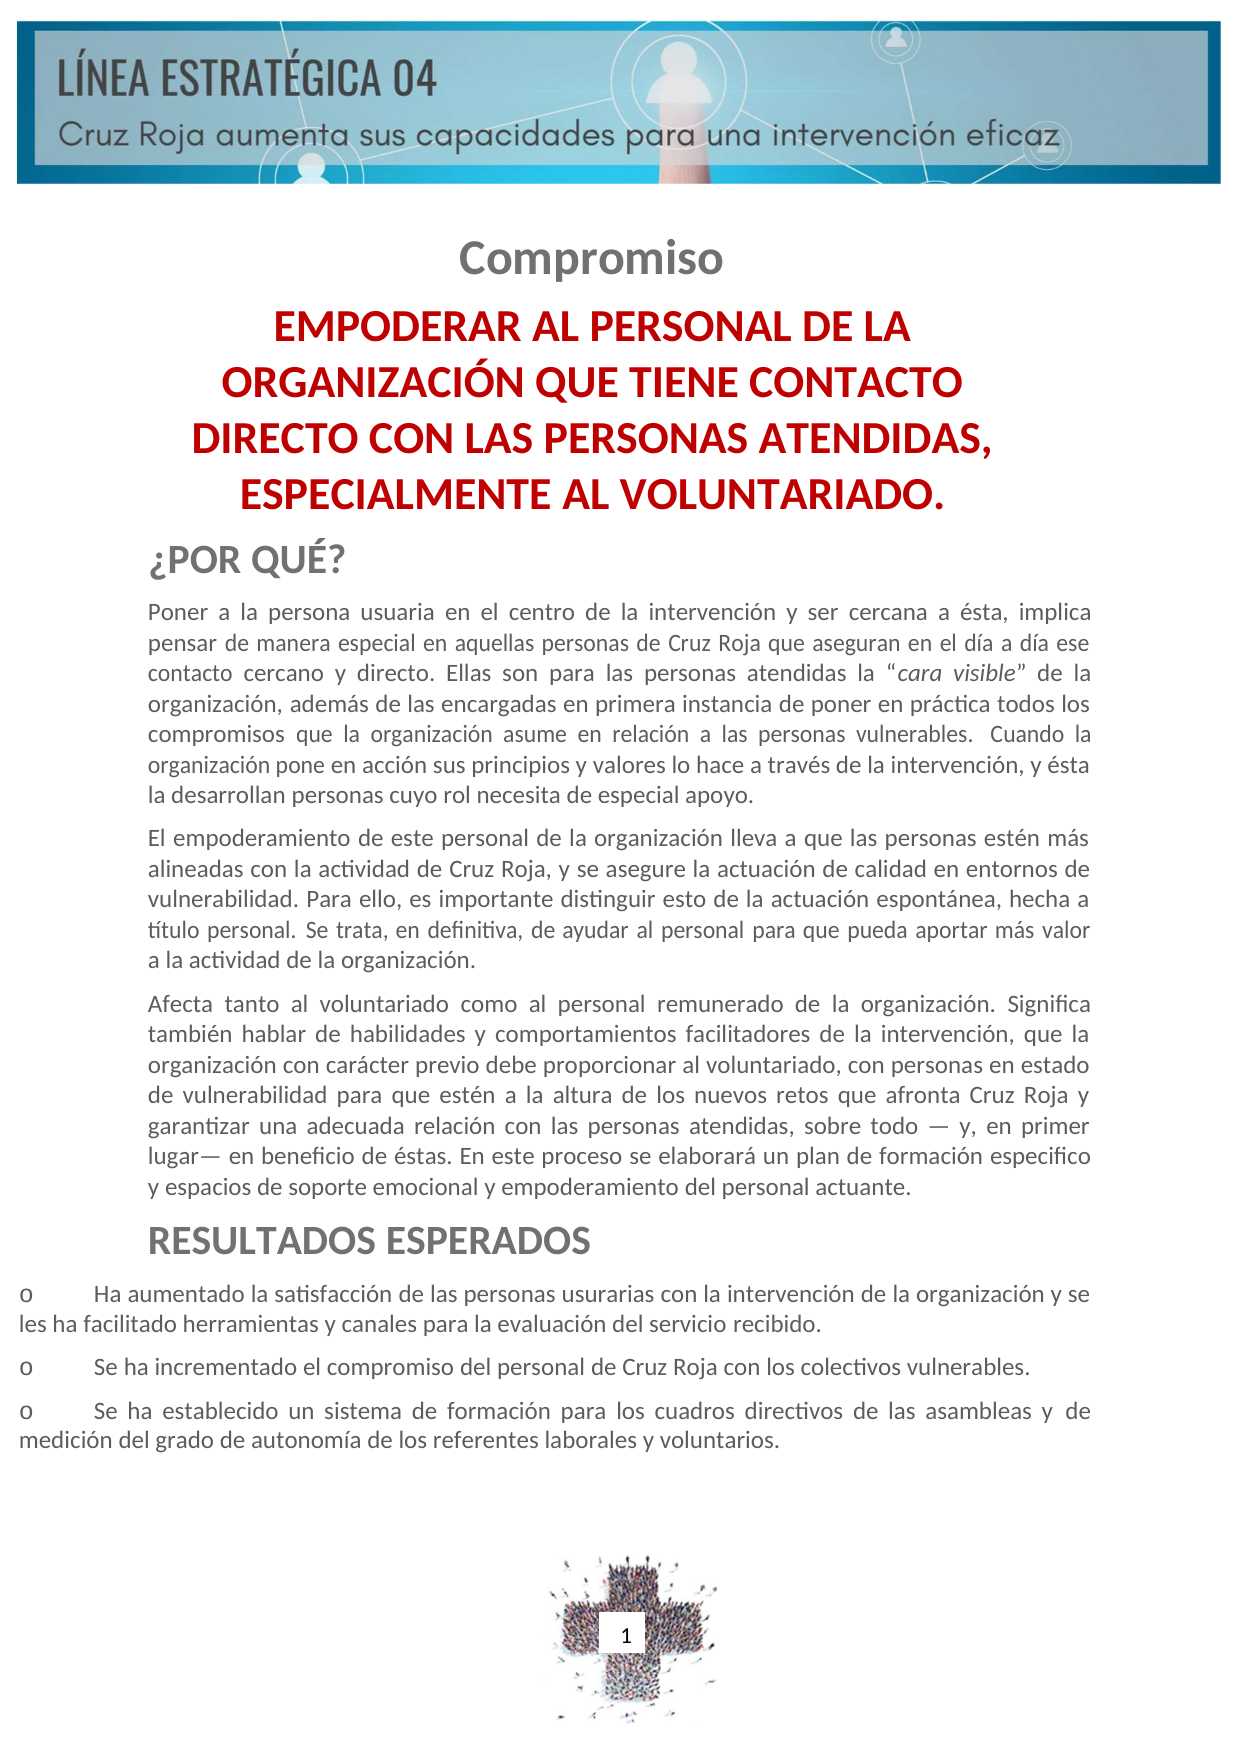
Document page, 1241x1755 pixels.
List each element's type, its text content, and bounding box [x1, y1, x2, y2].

text El empoderamiento de este personal de la organización lleva a que las personas estén más alineadas con la actividad de Cruz Roja, y se asegure la actuación de calidad en entornos de vulnerabilidad. Para ello, es importante distinguir esto de la actuación espontánea, hecha a título personal. Se trata, en definitiva, de ayudar al personal para que pueda aportar más valor a la actividad de la organización. [148, 822, 1091, 975]
list Ha aumentado la satisfacción de las personas usurarias con la intervención de la organización y se les ha facilitado herramientas y canales para la evaluación del servicio recibido. [19, 1277, 1091, 1338]
text Poner a la persona usuaria en el centro de la intervención y ser cercana a ésta, implica pensar de manera especial en aquellas personas de Cruz Roja que aseguran en el día a día ese contacto cercano y directo. Ellas son para las personas atendidas la “cara visible” de la organización, además de las encargadas en primera instancia de poner en práctica todos los compromisos que la organización asume en relación a las personas vulnerables. Cuando la organización pone en acción sus principios y valores lo hace a través de la intervención, y ésta la desarrollan personas cuyo rol necesita de especial apoyo. [148, 596, 1091, 810]
list Se ha establecido un sistema de formación para los cuadros directivos de las asambleas y de medición del grado de autonomía de los referentes laborales y voluntarios. [19, 1395, 1091, 1455]
text Afecta tanto al voluntariado como al personal remunerado de la organización. Significa también hablar de habilidades y comportamientos facilitadores de la intervención, que la organización con carácter previo debe proporcionar al voluntariado, con personas en estado de vulnerabilidad para que estén a la altura de los nuevos retos que afronta Cruz Roja y garantizar una adecuada relación con las personas atendidas, sobre todo — y, en primer lugar— en beneficio de éstas. En este proceso se elaborará un plan de formación especifico y espacios de soporte emocional y empoderamiento del personal actuante. [148, 988, 1091, 1201]
subtitle ¿POR QUÉ? [146, 533, 348, 584]
subtitle EMPODERAR AL PERSONAL DE LA ORGANIZACIÓN QUE TIENE CONTACTO DIRECTO CON LAS PERSONAS ATENDIDAS, ESPECIALMENTE AL VOLUNTARIADO. [191, 297, 994, 521]
subtitle RESULTADOS ESPERADOS [148, 1214, 1234, 1264]
list Se ha incrementado el compromiso del personal de Cruz Roja con los colectivos vulnerables. [19, 1352, 1091, 1382]
